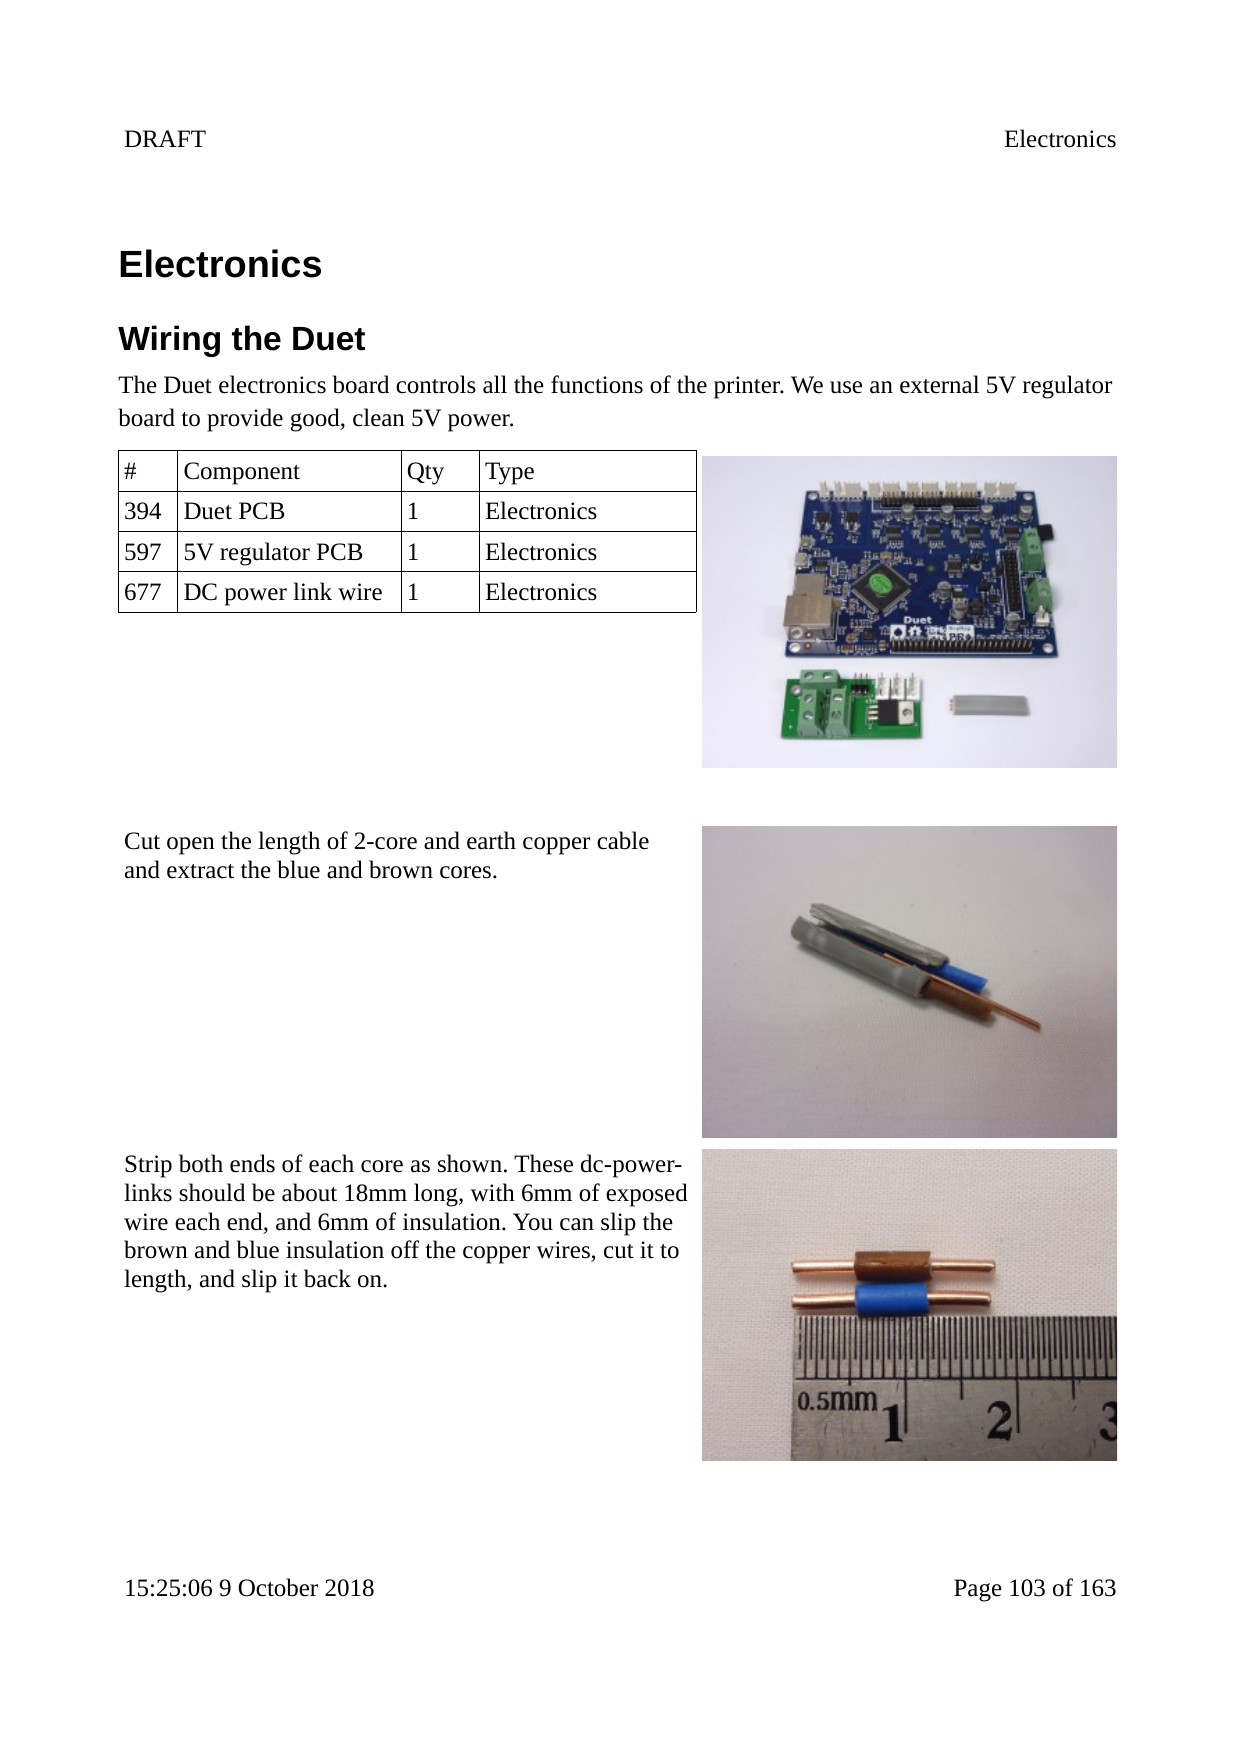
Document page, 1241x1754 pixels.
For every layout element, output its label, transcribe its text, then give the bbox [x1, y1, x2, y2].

picture [702, 1149, 1118, 1461]
table_header Type [480, 451, 696, 491]
table_cell Duet PCB [178, 492, 401, 531]
table_cell Electronics [480, 492, 696, 531]
table_cell Electronics [480, 532, 696, 571]
picture [702, 456, 1118, 768]
subtitle Electronics [118, 242, 1122, 285]
table_header [696, 821, 1123, 1143]
table_cell [479, 613, 696, 773]
table_cell [696, 1144, 1123, 1466]
table_cell [178, 613, 401, 773]
table_cell 1 [402, 492, 479, 531]
subtitle Wiring the Duet [118, 318, 1122, 357]
picture [702, 826, 1118, 1138]
table_cell 677 [119, 572, 177, 612]
table_header Component [178, 451, 401, 491]
table_cell 1 [402, 532, 479, 571]
table_header [696, 450, 1123, 773]
table_header Qty [402, 451, 479, 491]
table_cell [118, 613, 177, 773]
text The Duet electronics board controls all the functions of the printer. We use an external 5V regulator board to provide good, clean 5V power. [118, 370, 1122, 431]
table_header Cut open the length of 2-core and earth copper cable and extract the blue and brown cores. [118, 821, 696, 1143]
table_cell 597 [119, 532, 177, 571]
table_header # [119, 451, 177, 491]
table_cell DC power link wire [178, 572, 401, 612]
table_cell Electronics [480, 572, 696, 612]
table_cell 5V regulator PCB [178, 532, 401, 571]
table_cell Strip both ends of each core as shown. These dc-power-links should be about 18mm long, with 6mm of exposed wire each end, and 6mm of insulation. You can slip the brown and blue insulation off the copper wires, cut it to length, and slip it back on. [118, 1144, 696, 1466]
table_cell [401, 613, 479, 773]
table_cell 1 [402, 572, 479, 612]
table_cell 394 [119, 492, 177, 531]
